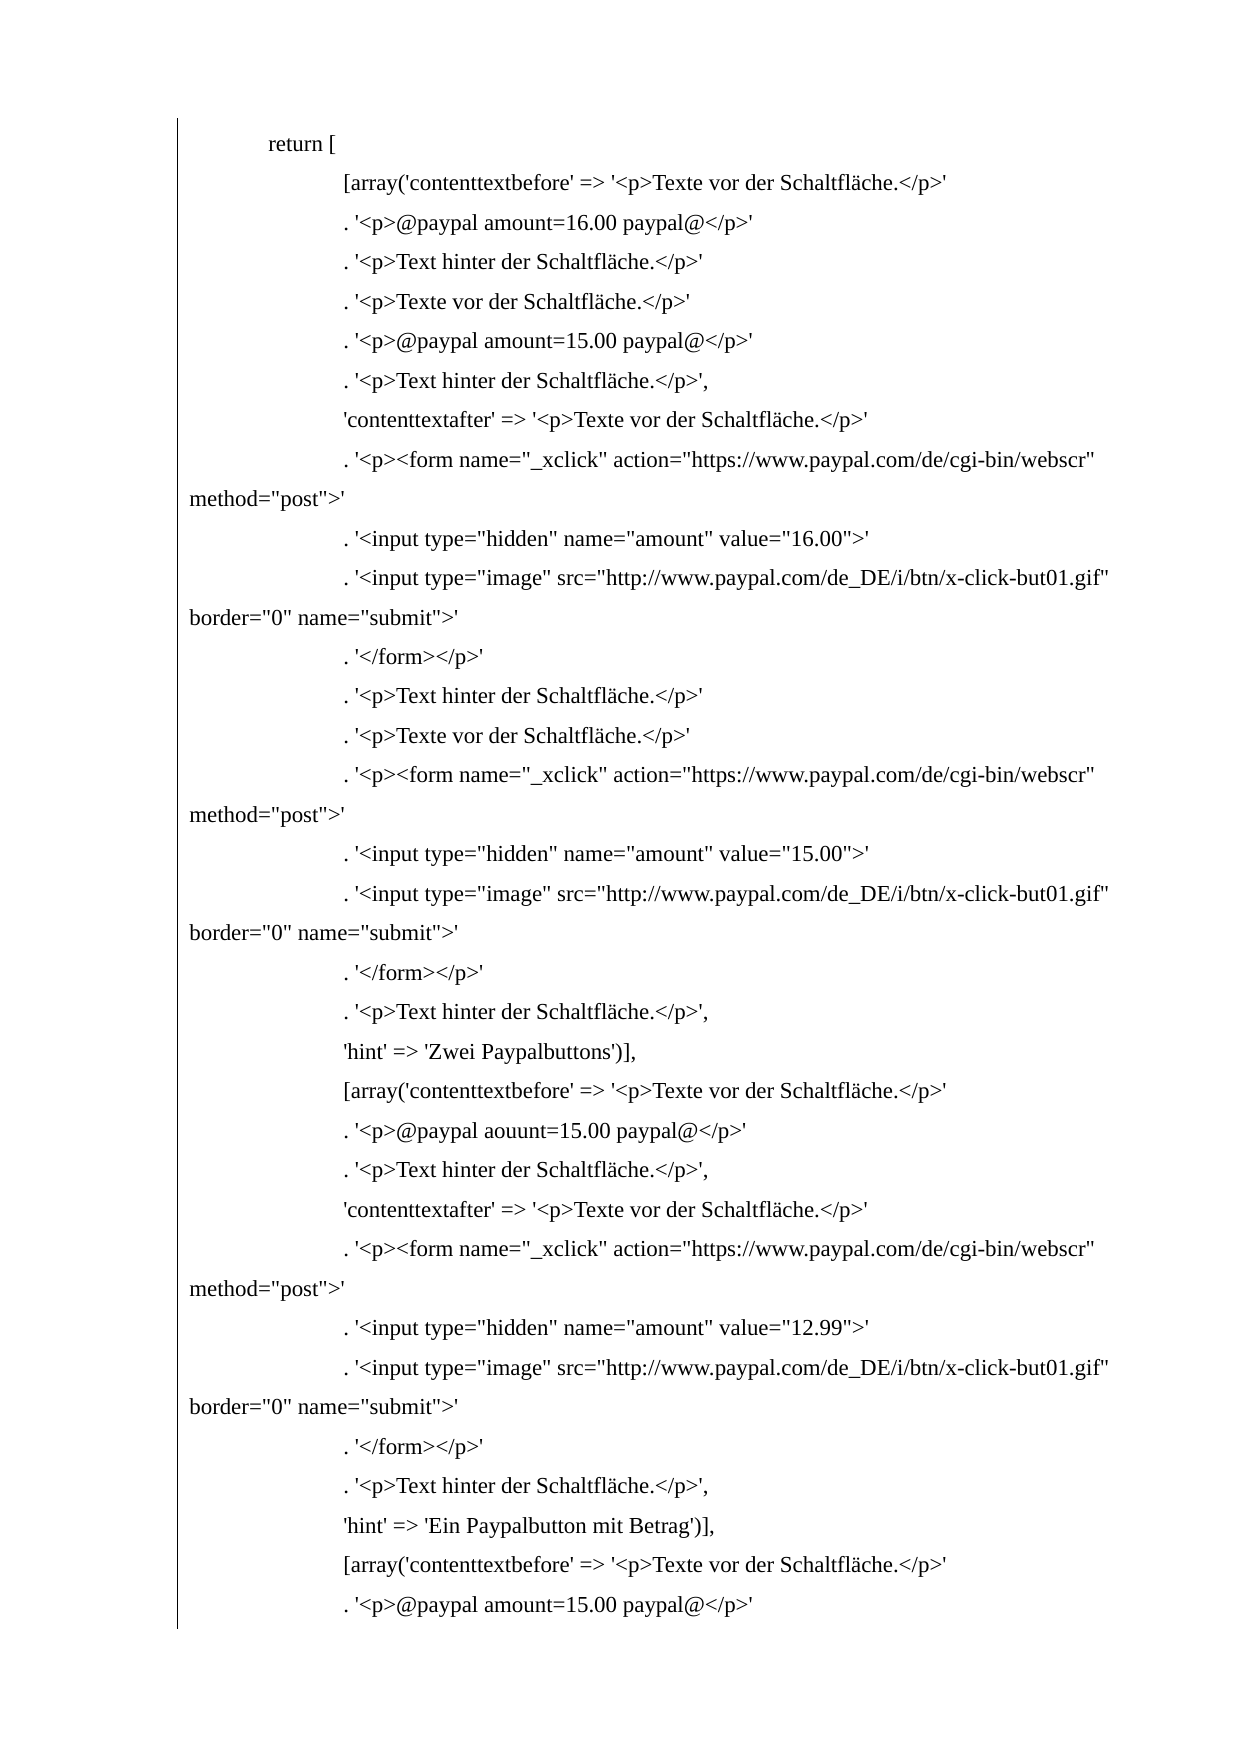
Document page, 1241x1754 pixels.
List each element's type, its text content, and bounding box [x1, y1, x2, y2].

text return [ [array('contenttextbefore' => '<p>Texte vor der Schaltfläche.</p>' . '<p>@paypal amount=16.00 paypal@</p>' . '<p>Text hinter der Schaltfläche.</p>' . '<p>Texte vor der Schaltfläche.</p>' . '<p>@paypal amount=15.00 paypal@</p>' . '<p>Text hinter der Schaltfläche.</p>', 'contenttextafter' => '<p>Texte vor der Schaltfläche.</p>' . '<p><form name="_xclick" action="https://www.paypal.com/de/cgi-bin/webscr" method="post">' . '<input type="hidden" name="amount" value="16.00">' . '<input type="image" src="http://www.paypal.com/de_DE/i/btn/x-click-but01.gif" border="0" name="submit">' . '</form></p>' . '<p>Text hinter der Schaltfläche.</p>' . '<p>Texte vor der Schaltfläche.</p>' . '<p><form name="_xclick" action="https://www.paypal.com/de/cgi-bin/webscr" method="post">' . '<input type="hidden" name="amount" value="15.00">' . '<input type="image" src="http://www.paypal.com/de_DE/i/btn/x-click-but01.gif" border="0" name="submit">' . '</form></p>' . '<p>Text hinter der Schaltfläche.</p>', 'hint' => 'Zwei Paypalbuttons')], [array('contenttextbefore' => '<p>Texte vor der Schaltfläche.</p>' . '<p>@paypal aouunt=15.00 paypal@</p>' . '<p>Text hinter der Schaltfläche.</p>', 'contenttextafter' => '<p>Texte vor der Schaltfläche.</p>' . '<p><form name="_xclick" action="https://www.paypal.com/de/cgi-bin/webscr" method="post">' . '<input type="hidden" name="amount" value="12.99">' . '<input type="image" src="http://www.paypal.com/de_DE/i/btn/x-click-but01.gif" border="0" name="submit">' . '</form></p>' . '<p>Text hinter der Schaltfläche.</p>', 'hint' => 'Ein Paypalbutton mit Betrag')], [array('contenttextbefore' => '<p>Texte vor der Schaltfläche.</p>' . '<p>@paypal amount=15.00 paypal@</p>' [178, 118, 1122, 1629]
